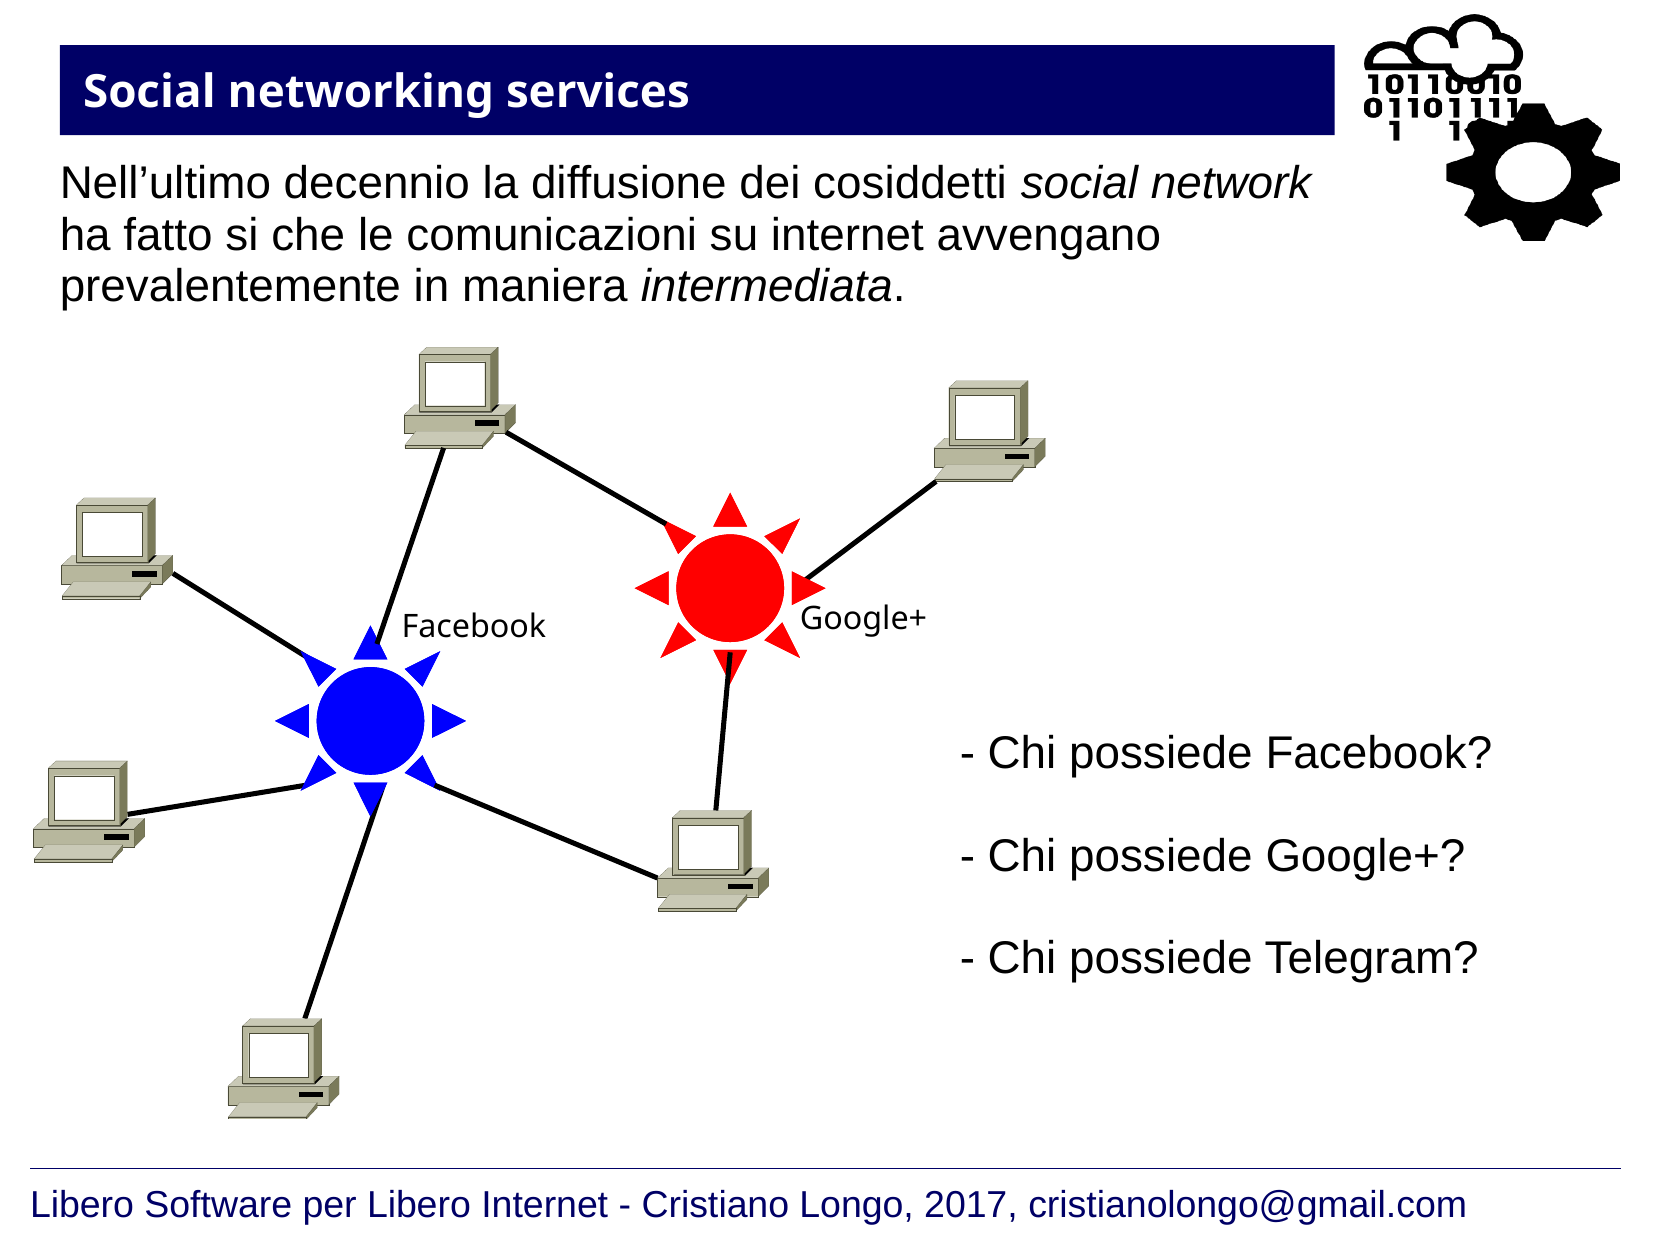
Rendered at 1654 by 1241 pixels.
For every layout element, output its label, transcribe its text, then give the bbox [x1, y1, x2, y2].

picture [1364, 14, 1620, 241]
text_box Libero Software per Libero Internet - Cristiano Longo, 2017, cristianolongo@gmail.com [15, 1168, 1653, 1241]
list Social networking services [59, 45, 1335, 136]
text_box Nell’ultimo decennio la diffusione dei cosiddetti social network ha fatto si che le comunicazioni su internet avvengano prevalentemente in maniera intermediata. [45, 150, 1351, 319]
text_box - Chi possiede Facebook? - Chi possiede Google+? - Chi possiede Telegram? [945, 720, 1520, 1111]
picture [30, 345, 1046, 1119]
